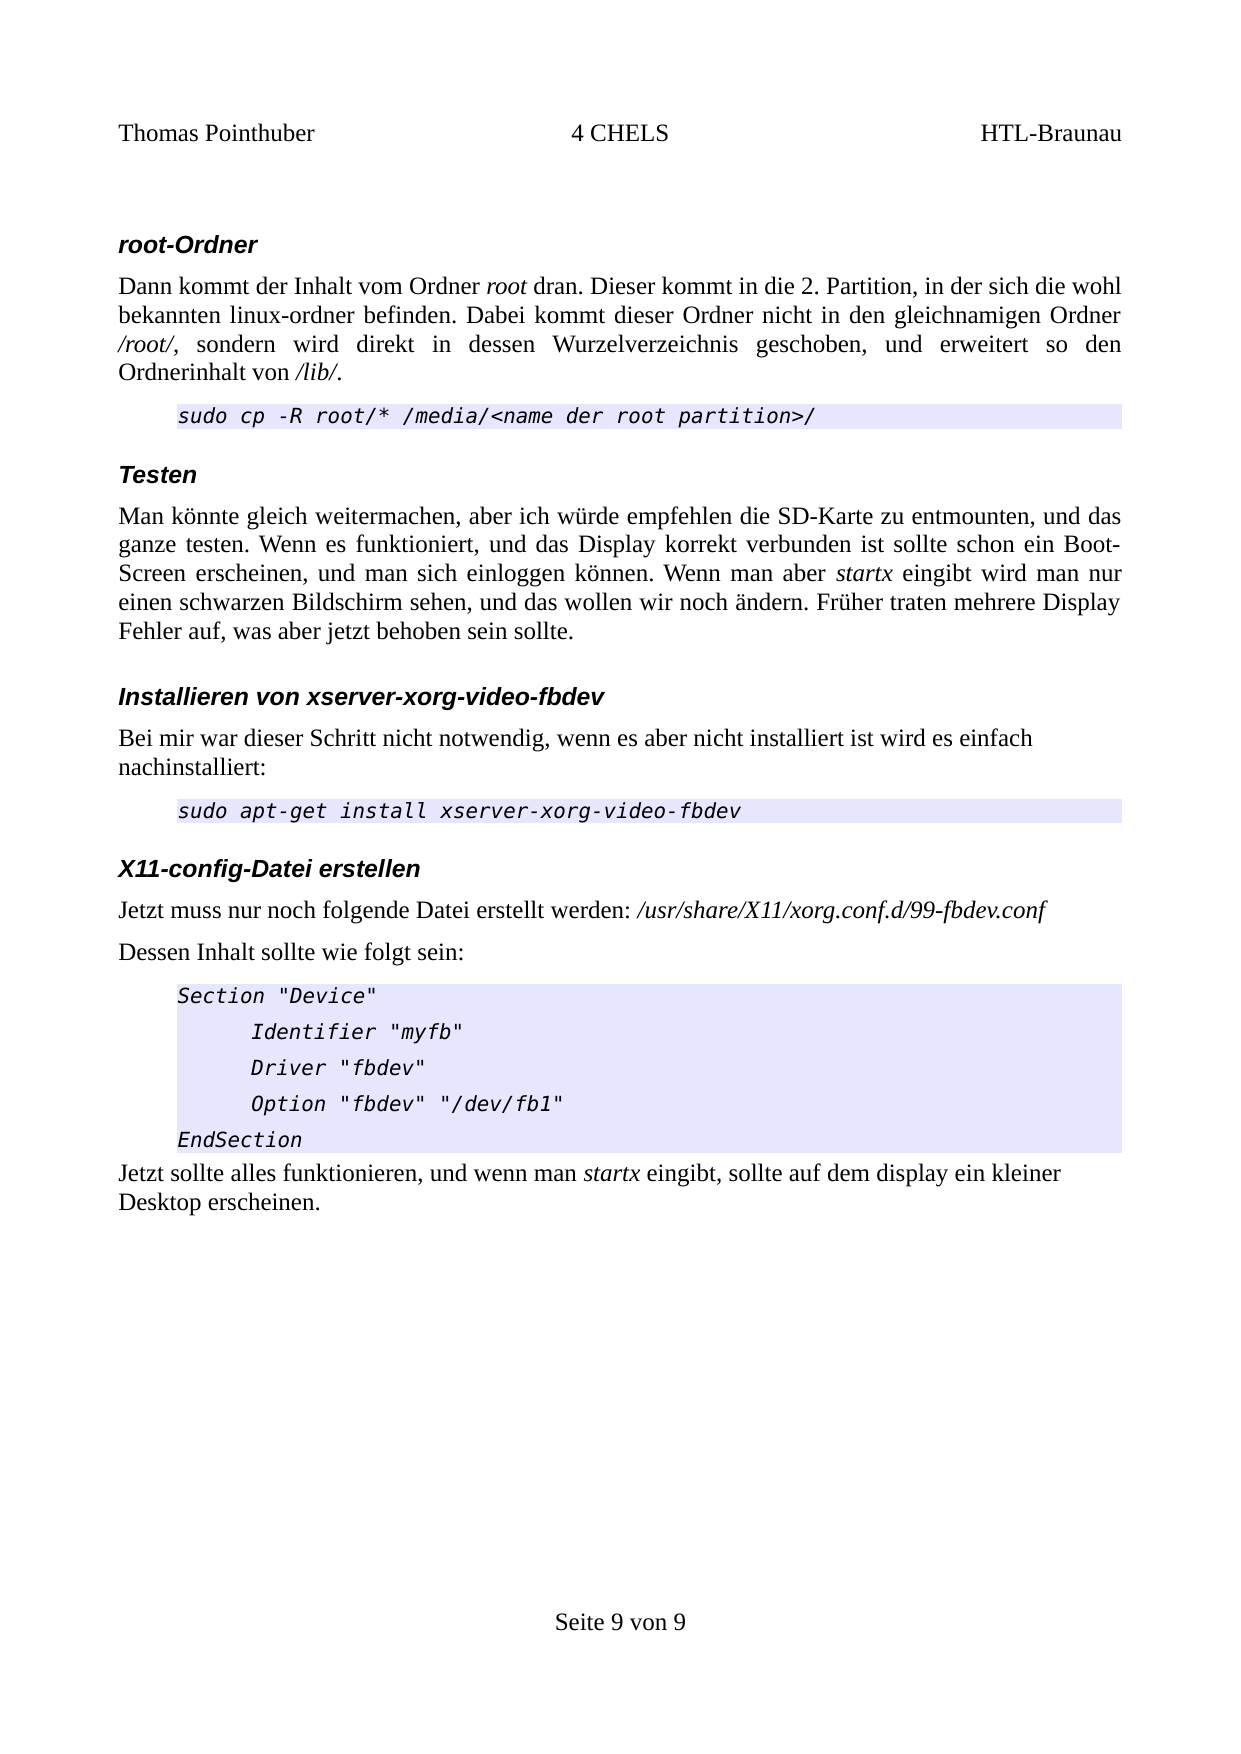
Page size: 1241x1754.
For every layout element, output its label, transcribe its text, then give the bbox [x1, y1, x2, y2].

text Dessen Inhalt sollte wie folgt sein: [118, 937, 1122, 965]
text Section "Device" [177, 984, 1122, 1008]
text EndSection [177, 1128, 1122, 1153]
subtitle X11-config-Datei erstellen [118, 854, 1122, 883]
text Bei mir war dieser Schritt nicht notwendig, wenn es aber nicht installiert ist wird es einfach nachinstalliert: [118, 723, 1122, 781]
subtitle root-Ordner [118, 230, 1122, 259]
text Man könnte gleich weitermachen, aber ich würde empfehlen die SD-Karte zu entmounten, und das ganze testen. Wenn es funktioniert, und das Display korrekt verbunden ist sollte schon ein Boot-Screen erscheinen, und man sich einloggen können. Wenn man aber startx eingibt wird man nur einen schwarzen Bildschirm sehen, und das wollen wir noch ändern. Früher traten mehrere Display Fehler auf, was aber jetzt behoben sein sollte. [118, 501, 1122, 644]
text Driver "fbdev" [177, 1056, 1122, 1080]
text Jetzt muss nur noch folgende Datei erstellt werden: /usr/share/X11/xorg.conf.d/99-fbdev.conf [118, 895, 1122, 924]
text Option "fbdev" "/dev/fb1" [177, 1092, 1122, 1116]
subtitle Installieren von xserver-xorg-video-fbdev [118, 682, 1122, 711]
subtitle Testen [118, 460, 1122, 488]
text Jetzt sollte alles funktionieren, und wenn man startx eingibt, sollte auf dem display ein kleiner Desktop erscheinen. [118, 1158, 1122, 1216]
text Dann kommt der Inhalt vom Ordner root dran. Dieser kommt in die 2. Partition, in der sich die wohl bekannten linux-ordner befinden. Dabei kommt dieser Ordner nicht in den gleichnamigen Ordner /root/, sondern wird direkt in dessen Wurzelverzeichnis geschoben, und erweitert so den Ordnerinhalt von /lib/. [118, 271, 1122, 386]
text Identifier "myfb" [177, 1020, 1122, 1044]
text sudo apt-get install xserver-xorg-video-fbdev [177, 799, 1122, 823]
text sudo cp -R root/* /media/<name der root partition>/ [177, 404, 1122, 429]
